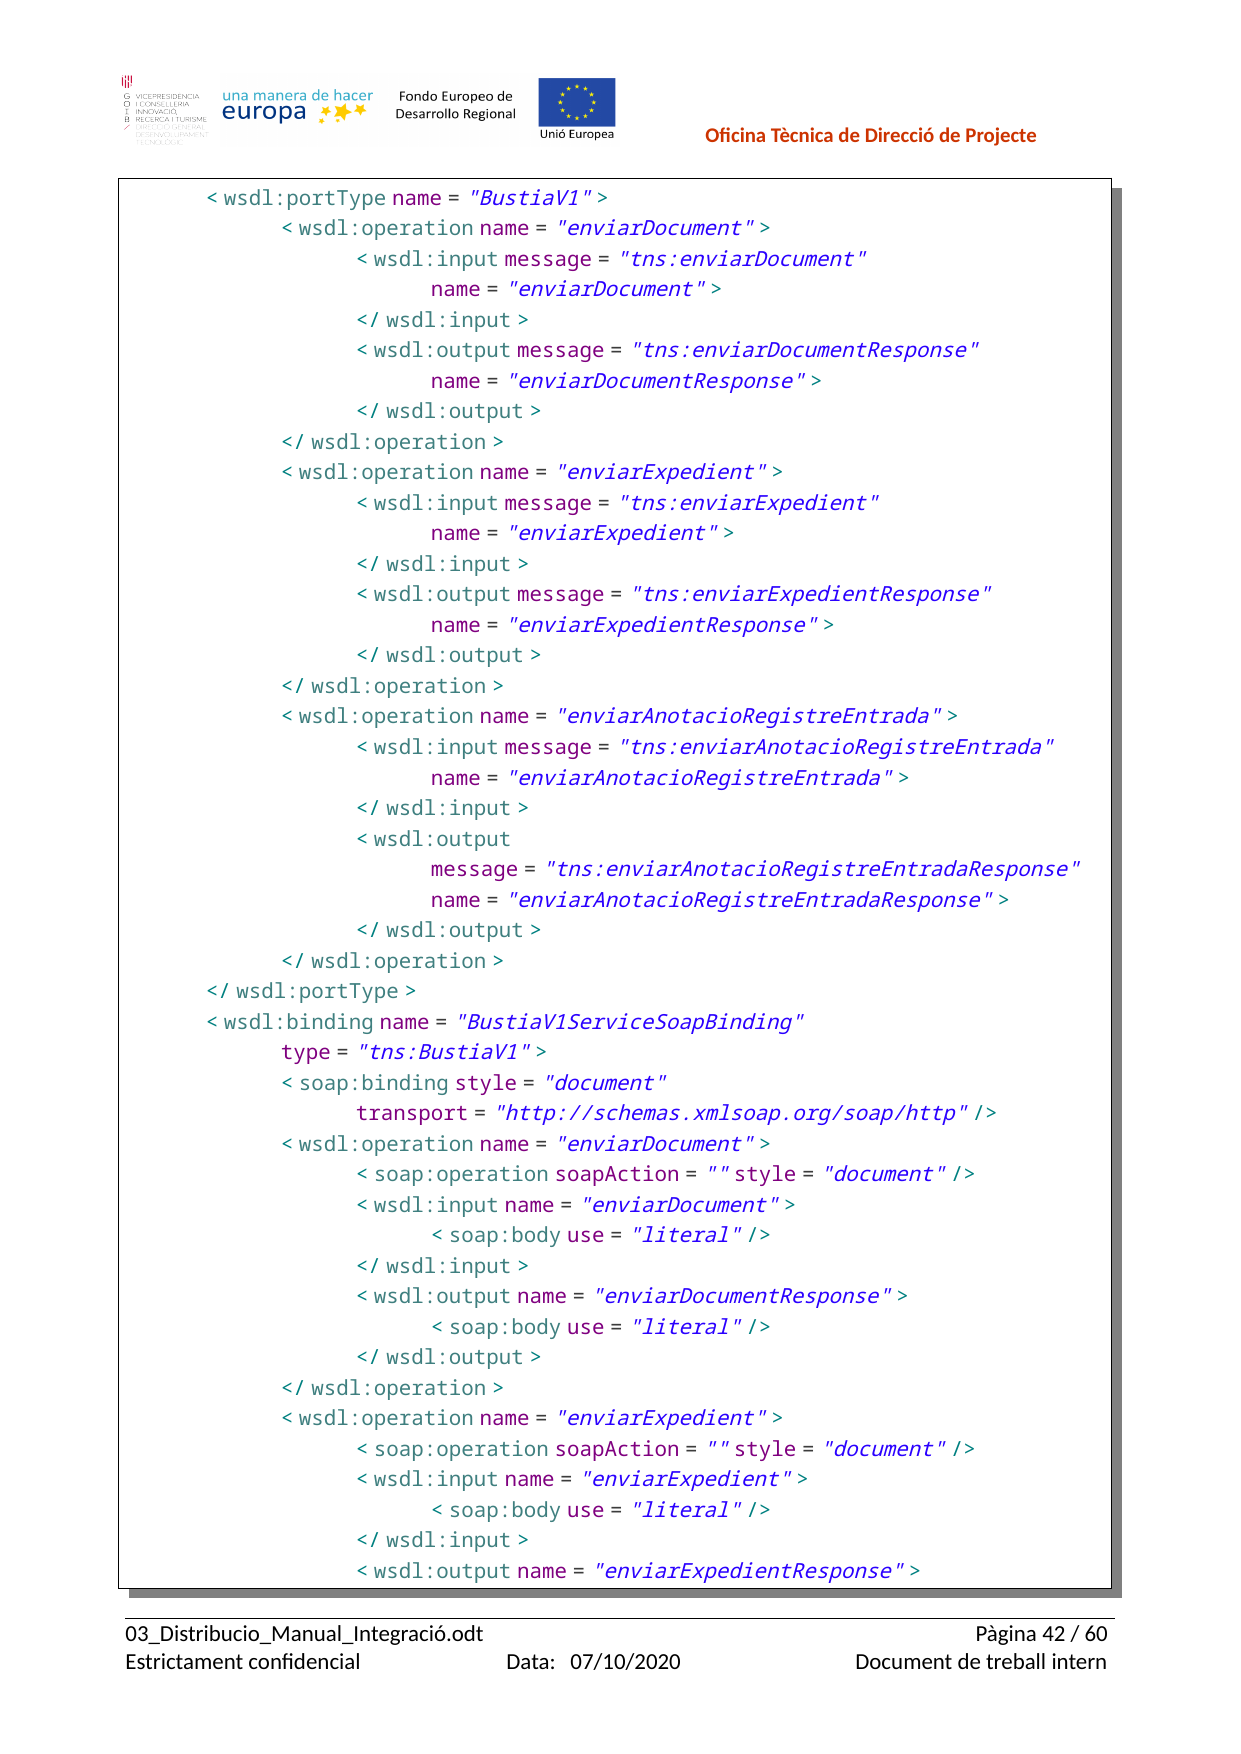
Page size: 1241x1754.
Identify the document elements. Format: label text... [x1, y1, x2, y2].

text </ wsdl:portType > [119, 971, 1111, 1002]
text type = "tns:BustiaV1" > [119, 1032, 1111, 1063]
text </ wsdl:output > [119, 910, 1111, 941]
text name = "enviarExpedientResponse" > [119, 605, 1111, 636]
text </ wsdl:operation > [119, 941, 1111, 971]
text name = "enviarExpedient" > [119, 513, 1111, 544]
text </ wsdl:input > [119, 1246, 1111, 1276]
text < soap:operation soapAction = "" style = "document" /> [119, 1154, 1111, 1185]
text < wsdl:input name = "enviarExpedient" > [119, 1459, 1111, 1490]
text < wsdl:input name = "enviarDocument" > [119, 1185, 1111, 1215]
text < wsdl:output name = "enviarExpedientResponse" > [119, 1551, 1111, 1588]
text < wsdl:input message = "tns:enviarDocument" [119, 239, 1111, 269]
text transport = "http://schemas.xmlsoap.org/soap/http" /> [119, 1093, 1111, 1124]
picture [118, 73, 213, 147]
text < wsdl:output message = "tns:enviarExpedientResponse" [119, 574, 1111, 605]
text < wsdl:output message = "tns:enviarDocumentResponse" [119, 330, 1111, 361]
text < wsdl:input message = "tns:enviarAnotacioRegistreEntrada" [119, 727, 1111, 758]
text </ wsdl:output > [119, 636, 1111, 666]
text name = "enviarAnotacioRegistreEntradaResponse" > [119, 880, 1111, 910]
text </ wsdl:operation > [119, 1368, 1111, 1398]
text </ wsdl:operation > [119, 666, 1111, 697]
text < wsdl:input message = "tns:enviarExpedient" [119, 483, 1111, 513]
text </ wsdl:input > [119, 788, 1111, 819]
text < wsdl:operation name = "enviarAnotacioRegistreEntrada" > [119, 697, 1111, 727]
text </ wsdl:input > [119, 1521, 1111, 1551]
text < wsdl:output [119, 819, 1111, 849]
text < soap:binding style = "document" [119, 1063, 1111, 1093]
text < soap:body use = "literal" /> [119, 1215, 1111, 1246]
text </ wsdl:output > [119, 391, 1111, 422]
picture [219, 73, 621, 147]
text message = "tns:enviarAnotacioRegistreEntradaResponse" [119, 849, 1111, 880]
text < wsdl:output name = "enviarDocumentResponse" > [119, 1276, 1111, 1307]
text </ wsdl:operation > [119, 422, 1111, 452]
text </ wsdl:output > [119, 1337, 1111, 1368]
text </ wsdl:input > [119, 300, 1111, 330]
text < wsdl:operation name = "enviarDocument" > [119, 208, 1111, 239]
text < wsdl:operation name = "enviarDocument" > [119, 1124, 1111, 1154]
text < soap:body use = "literal" /> [119, 1307, 1111, 1337]
text name = "enviarAnotacioRegistreEntrada" > [119, 758, 1111, 788]
text </ wsdl:input > [119, 544, 1111, 574]
text < wsdl:operation name = "enviarExpedient" > [119, 452, 1111, 483]
text < wsdl:operation name = "enviarExpedient" > [119, 1398, 1111, 1429]
text < soap:body use = "literal" /> [119, 1490, 1111, 1521]
text < wsdl:portType name = "BustiaV1" > [119, 179, 1111, 208]
text name = "enviarDocument" > [119, 269, 1111, 300]
text < soap:operation soapAction = "" style = "document" /> [119, 1429, 1111, 1459]
text < wsdl:binding name = "BustiaV1ServiceSoapBinding" [119, 1002, 1111, 1032]
text name = "enviarDocumentResponse" > [119, 361, 1111, 391]
